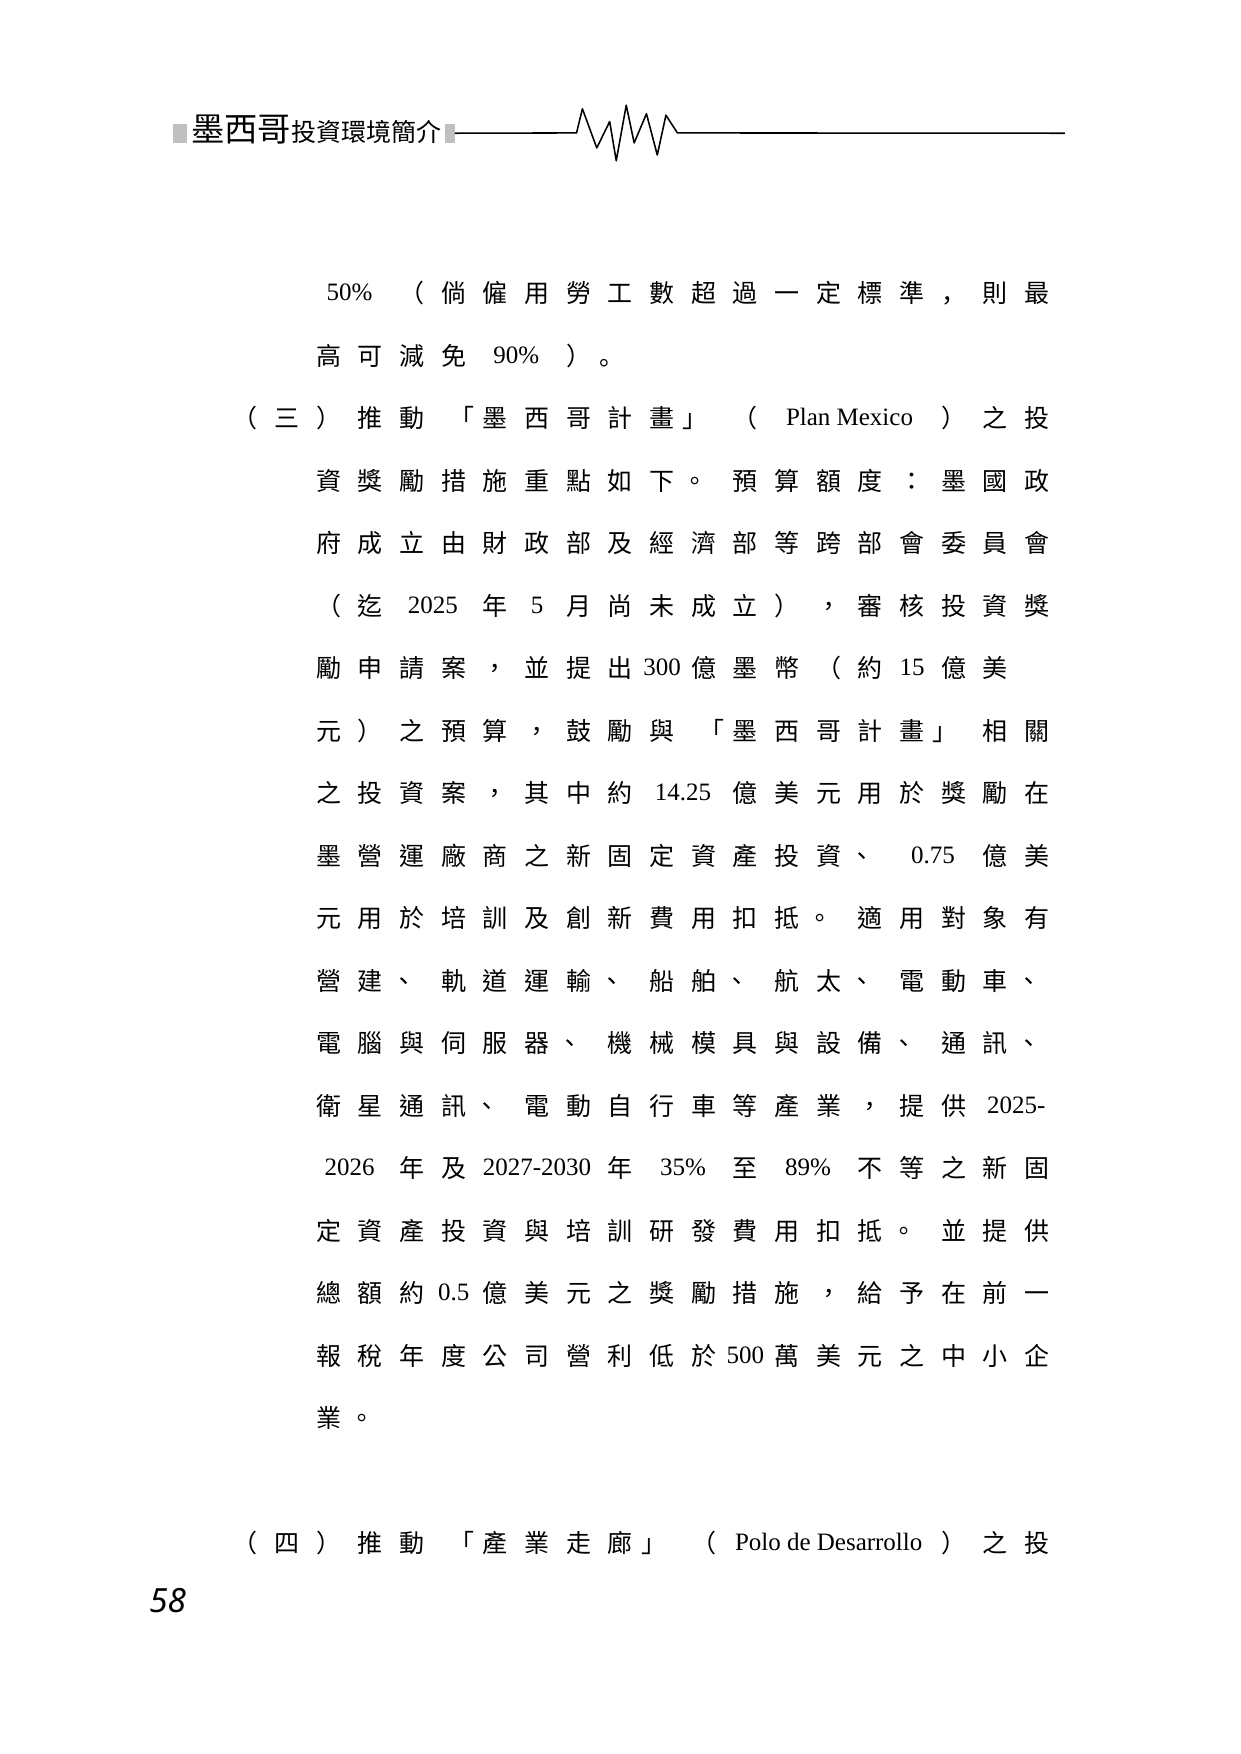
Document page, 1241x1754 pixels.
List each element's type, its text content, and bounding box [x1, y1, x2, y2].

text 50%（倘僱用勞工數超過一定標準，則最高可減免90%）。 [207, 250, 1058, 375]
text （四）推動「產業走廊」（Polo de Desarrollo）之投 [207, 1500, 1058, 1563]
text （三）推動「墨西哥計畫」（Plan Mexico）之投資獎勵措施重點如下。預算額度：墨國政府成立由財政部及經濟部等跨部會委員會（迄2025年5月尚未成立），審核投資獎勵申請案，並提出300億墨幣（約15億美元）之預算，鼓勵與「墨西哥計畫」相關之投資案，其中約14.25億美元用於獎勵在墨營運廠商之新固定資產投資、0.75億美元用於培訓及創新費用扣抵。適用對象有營建、軌道運輸、船舶、航太、電動車、電腦與伺服器、機械模具與設備、通訊、衛星通訊、電動自行車等產業，提供2025-2026年及2027-2030年35%至89%不等之新固定資產投資與培訓研發費用扣抵。並提供總額約0.5億美元之獎勵措施，給予在前一報稅年度公司營利低於500萬美元之中小企業。 [207, 375, 1058, 1438]
